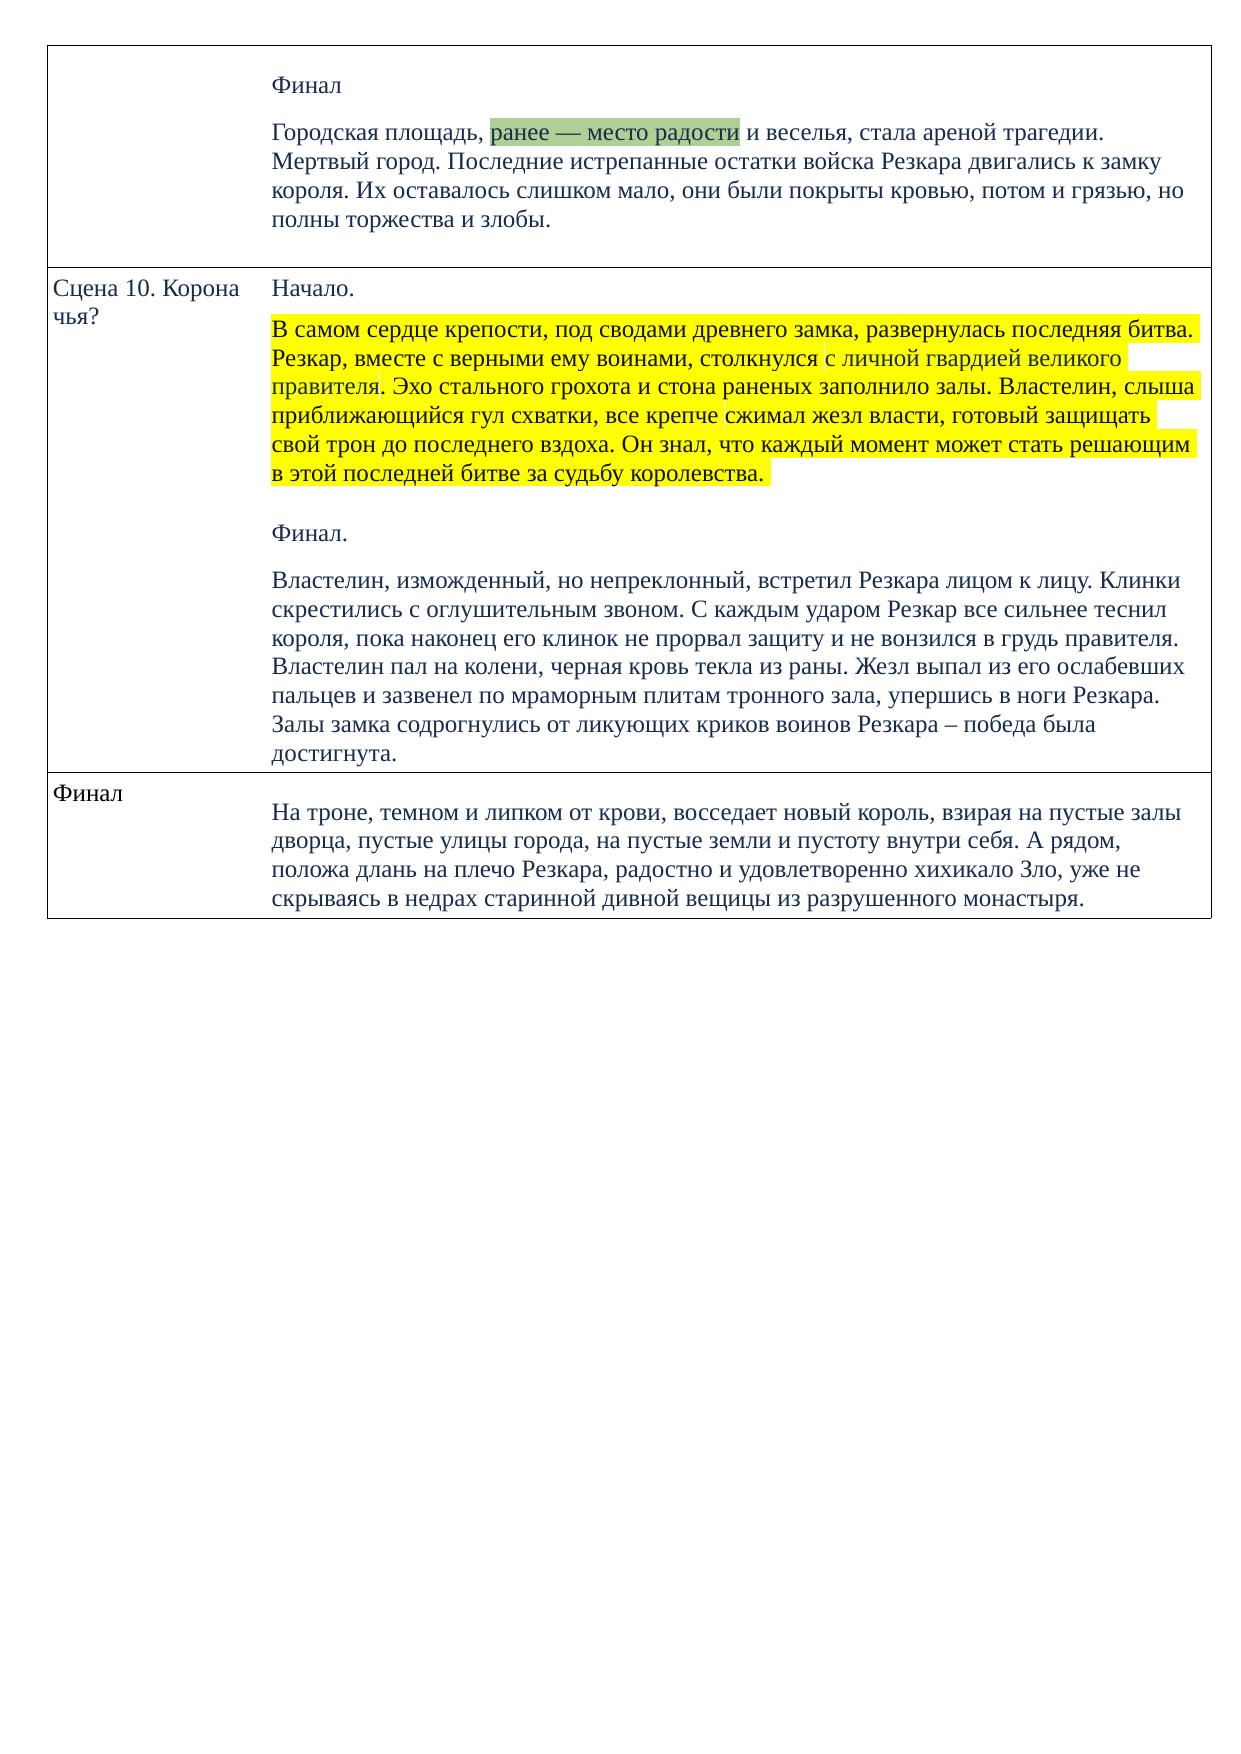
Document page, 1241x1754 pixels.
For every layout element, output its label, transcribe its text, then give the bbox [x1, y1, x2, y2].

table_cell Сцена 10. Корона чья? [48, 268, 266, 772]
table_cell [48, 46, 266, 267]
table_cell Финал Городская площадь, ранее — место радости и веселья, стала ареной трагедии. Мертвый город. Последние истрепанные остатки войска Резкара двигались к замку короля. Их оставалось слишком мало, они были покрыты кровью, потом и грязью, но полны торжества и злобы. [266, 46, 1211, 267]
table_cell На троне, темном и липком от крови, восседает новый король, взирая на пустые залы дворца, пустые улицы города, на пустые земли и пустоту внутри себя. А рядом, положа длань на плечо Резкара, радостно и удовлетворенно хихикало Зло, уже не скрываясь в недрах старинной дивной вещицы из разрушенного монастыря. [266, 773, 1211, 917]
table_cell Начало. В самом сердце крепости, под сводами древнего замка, развернулась последняя битва. Резкар, вместе с верными ему воинами, столкнулся с личной гвардией великого правителя. Эхо стального грохота и стона раненых заполнило залы. Властелин, слыша приближающийся гул схватки, все крепче сжимал жезл власти, готовый защищать свой трон до последнего вздоха. Он знал, что каждый момент может стать решающим в этой последней битве за судьбу королевства. Финал. Властелин, изможденный, но непреклонный, встретил Резкара лицом к лицу. Клинки скрестились с оглушительным звоном. С каждым ударом Резкар все сильнее теснил короля, пока наконец его клинок не прорвал защиту и не вонзился в грудь правителя. Властелин пал на колени, черная кровь текла из раны. Жезл выпал из его ослабевших пальцев и зазвенел по мраморным плитам тронного зала, упершись в ноги Резкара. Залы замка содрогнулись от ликующих криков воинов Резкара – победа была достигнута. [266, 268, 1211, 772]
table_cell Финал [48, 773, 266, 917]
